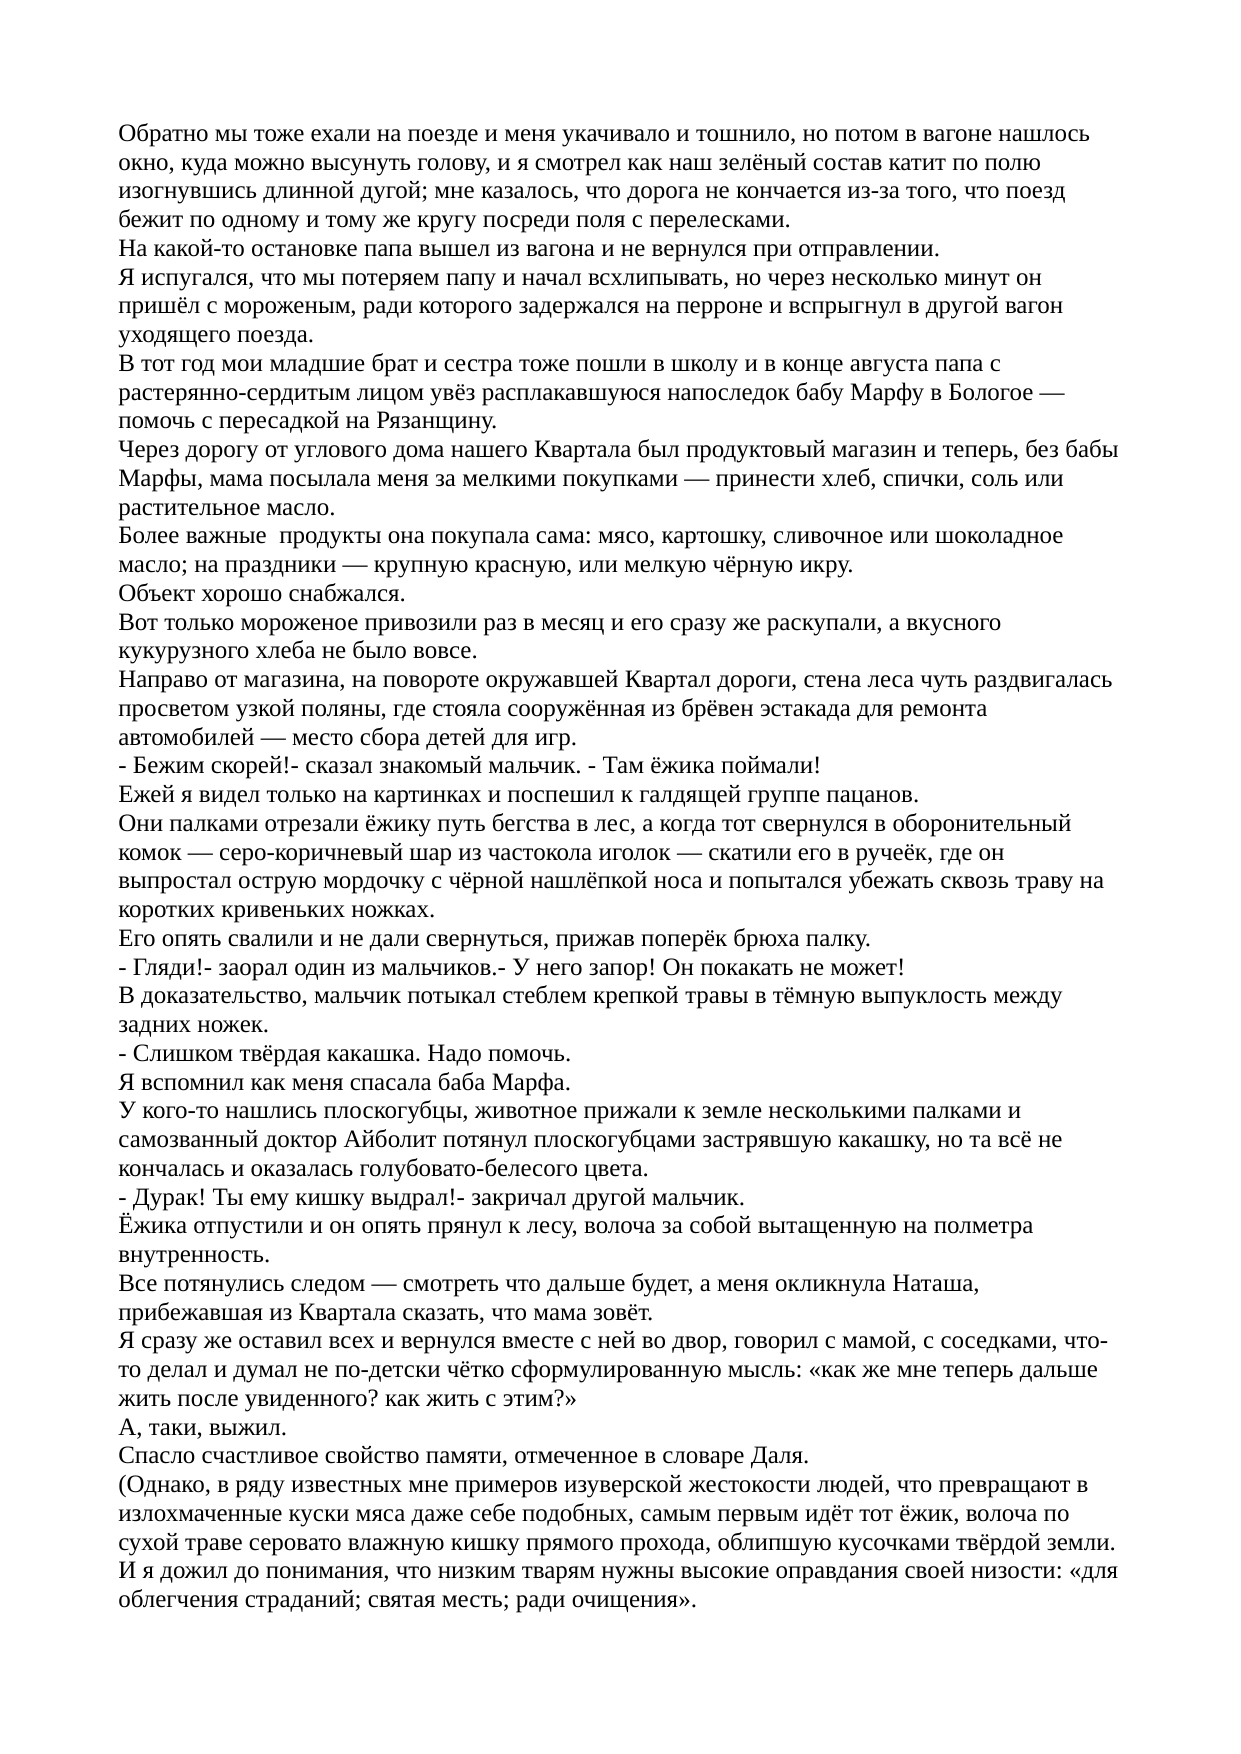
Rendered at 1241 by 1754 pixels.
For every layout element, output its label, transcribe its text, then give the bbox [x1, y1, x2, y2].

text Они палками отрезали ёжику путь бегства в лес, а когда тот свернулся в оборонительный комок — серо-коричневый шар из частокола иголок — скатили его в ручеёк, где он выпростал острую мордочку с чёрной нашлёпкой носа и попытался убежать сквозь траву на коротких кривеньких ножках. [118, 808, 1122, 923]
text Все потянулись следом — смотреть что дальше будет, а меня окликнула Наташа, прибежавшая из Квартала сказать, что мама зовёт. [118, 1268, 1122, 1326]
text Я вспомнил как меня спасала баба Марфа. [118, 1067, 1122, 1096]
text Я испугался, что мы потеряем папу и начал всхлипывать, но через несколько минут он пришёл с мороженым, ради которого задержался на перроне и вспрыгнул в другой вагон уходящего поезда. [118, 262, 1122, 348]
text Направо от магазина, на повороте окружавшей Квартал дороги, стена леса чуть раздвигалась просветом узкой поляны, где стояла сооружённая из брёвен эстакада для ремонта автомобилей — место сбора детей для игр. [118, 664, 1122, 751]
text Я сразу же оставил всех и вернулся вместе с ней во двор, говорил с мамой, с соседками, что-то делал и думал не по-детски чётко сформулированную мысль: «как же мне теперь дальше жить после увиденного? как жить с этим?» [118, 1326, 1122, 1412]
text Объект хорошо снабжался. [118, 578, 1122, 607]
text Через дорогу от углового дома нашего Квартала был продуктовый магазин и теперь, без бабы Марфы, мама посылала меня за мелкими покупками — принести хлеб, спички, соль или растительное масло. [118, 434, 1122, 521]
text Его опять свалили и не дали свернуться, прижав поперёк брюха палку. [118, 923, 1122, 952]
text Вот только мороженое привозили раз в месяц и его сразу же раскупали, а вкусного кукурузного хлеба не было вовсе. [118, 607, 1122, 664]
text Ёжика отпустили и он опять прянул к лесу, волоча за собой вытащенную на полметра внутренность. [118, 1211, 1122, 1268]
text В тот год мои младшие брат и сестра тоже пошли в школу и в конце августа папа с растерянно-сердитым лицом увёз расплакавшуюся напоследок бабу Марфу в Бологое — помочь с пересадкой на Рязанщину. [118, 348, 1122, 434]
text - Слишком твёрдая какашка. Надо помочь. [118, 1038, 1122, 1067]
text А, таки, выжил. [118, 1412, 1122, 1441]
text Более важные продукты она покупала сама: мясо, картошку, сливочное или шоколадное масло; на праздники — крупную красную, или мелкую чёрную икру. [118, 521, 1122, 578]
text (Однако, в ряду известных мне примеров изуверской жестокости людей, что превращают в излохмаченные куски мяса даже себе подобных, самым первым идёт тот ёжик, волоча по сухой траве серовато влажную кишку прямого прохода, облипшую кусочками твёрдой земли. [118, 1469, 1122, 1556]
text У кого-то нашлись плоскогубцы, животное прижали к земле несколькими палками и самозванный доктор Айболит потянул плоскогубцами застрявшую какашку, но та всё не кончалась и оказалась голубовато-белесого цвета. [118, 1096, 1122, 1182]
text В доказательство, мальчик потыкал стеблем крепкой травы в тёмную выпуклость между задних ножек. [118, 981, 1122, 1038]
text - Гляди!- заорал один из мальчиков.- У него запор! Он покакать не может! [118, 952, 1122, 981]
text Обратно мы тоже ехали на поезде и меня укачивало и тошнило, но потом в вагоне нашлось окно, куда можно высунуть голову, и я смотрел как наш зелёный состав катит по полю изогнувшись длинной дугой; мне казалось, что дорога не кончается из-за того, что поезд бежит по одному и тому же кругу посреди поля с перелесками. [118, 118, 1122, 233]
text И я дожил до понимания, что низким тварям нужны высокие оправдания своей низости: «для облегчения страданий; святая месть; ради очищения». [118, 1556, 1122, 1613]
text Спасло счастливое свойство памяти, отмеченное в словаре Даля. [118, 1441, 1122, 1469]
text Ежей я видел только на картинках и поспешил к галдящей группе пацанов. [118, 779, 1122, 808]
text На какой-то остановке папа вышел из вагона и не вернулся при отправлении. [118, 233, 1122, 262]
text - Дурак! Ты ему кишку выдрал!- закричал другой мальчик. [118, 1182, 1122, 1211]
text - Бежим скорей!- сказал знакомый мальчик. - Там ёжика поймали! [118, 751, 1122, 779]
